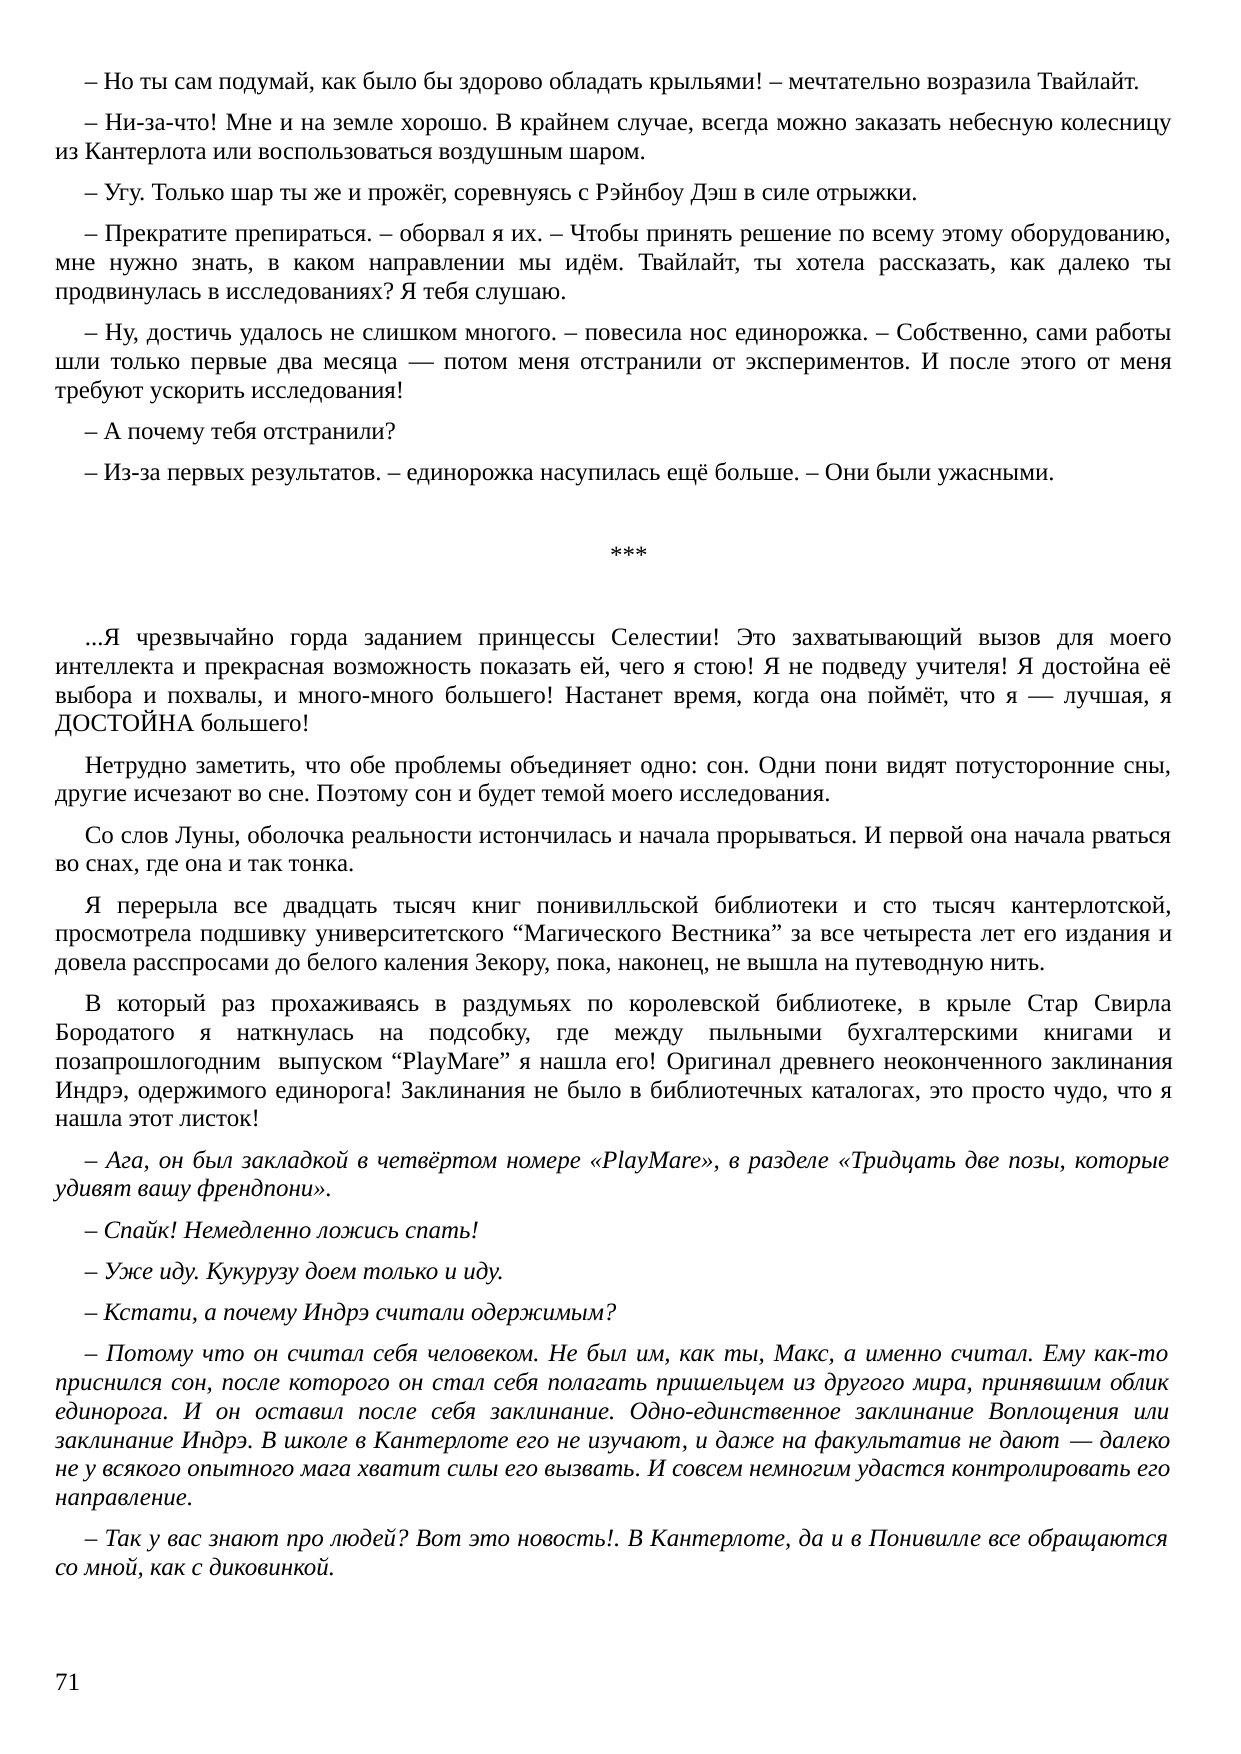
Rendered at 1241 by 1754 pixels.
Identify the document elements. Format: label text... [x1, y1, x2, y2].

text – Уже иду. Кукурузу доем только и иду. [55, 1256, 1173, 1285]
text – Ага, он был закладкой в четвёртом номере «PlayMare», в разделе «Тридцать две позы, которые удивят вашу френдпони». [55, 1145, 1173, 1202]
text *** [55, 540, 1173, 568]
text – Спайк! Немедленно ложись спать! [55, 1215, 1173, 1243]
text – Угу. Только шар ты же и прожёг, соревнуясь с Рэйнбоу Дэш в силе отрыжки. [55, 177, 1173, 206]
text – Но ты сам подумай, как было бы здорово обладать крыльями! – мечтательно возразила Твайлайт. [55, 66, 1173, 95]
text – Ни-за-что! Мне и на земле хорошо. В крайнем случае, всегда можно заказать небесную колесницу из Кантерлота или воспользоваться воздушным шаром. [55, 107, 1173, 165]
text – Ну, достичь удалось не слишком многого. – повесила нос единорожка. – Собственно, сами работы шли только первые два месяца — потом меня отстранили от экспериментов. И после этого от меня требуют ускорить исследования! [55, 317, 1173, 403]
text Нетрудно заметить, что обе проблемы объединяет одно: сон. Одни пони видят потусторонние сны, другие исчезают во сне. Поэтому сон и будет темой моего исследования. [55, 750, 1173, 807]
text – Кстати, а почему Индрэ считали одержимым? [55, 1297, 1173, 1326]
text Я перерыла все двадцать тысяч книг понивилльской библиотеки и сто тысяч кантерлотской, просмотрела подшивку университетского “Магического Вестника” за все четыреста лет его издания и довела расспросами до белого каления Зекору, пока, наконец, не вышла на путеводную нить. [55, 890, 1173, 976]
text В который раз прохаживаясь в раздумьях по королевской библиотеке, в крыле Стар Свирла Бородатого я наткнулась на подсобку, где между пыльными бухгалтерскими книгами и позапрошлогодним выпуском “PlayMare” я нашла его! Оригинал древнего неоконченного заклинания Индрэ, одержимого единорога! Заклинания не было в библиотечных каталогах, это просто чудо, что я нашла этот листок! [55, 988, 1173, 1132]
text – Потому что он считал себя человеком. Не был им, как ты, Макс, а именно считал. Ему как-то приснился сон, после которого он стал себя полагать пришельцем из другого мира, принявшим облик единорога. И он оставил после себя заклинание. Одно-единственное заклинание Воплощения или заклинание Индрэ. В школе в Кантерлоте его не изучают, и даже на факультатив не дают — далеко не у всякого опытного мага хватит силы его вызвать. И совсем немногим удастся контролировать его направление. [55, 1338, 1173, 1511]
text – Прекратите препираться. – оборвал я их. – Чтобы принять решение по всему этому оборудованию, мне нужно знать, в каком направлении мы идём. Твайлайт, ты хотела рассказать, как далеко ты продвинулась в исследованиях? Я тебя слушаю. [55, 218, 1173, 305]
text ...Я чрезвычайно горда заданием принцессы Селестии! Это захватывающий вызов для моего интеллекта и прекрасная возможность показать ей, чего я стою! Я не подведу учителя! Я достойна её выбора и похвалы, и много-много большего! Настанет время, когда она поймёт, что я — лучшая, я ДОСТОЙНА большего! [55, 622, 1173, 737]
text – Из-за первых результатов. – единорожка насупилась ещё больше. – Они были ужасными. [55, 457, 1173, 486]
text – А почему тебя отстранили? [55, 416, 1173, 445]
text Со слов Луны, оболочка реальности истончилась и начала прорываться. И первой она начала рваться во снах, где она и так тонка. [55, 820, 1173, 877]
text – Так у вас знают про людей? Вот это новость!. В Кантерлоте, да и в Понивилле все обращаются со мной, как с диковинкой. [55, 1523, 1173, 1581]
